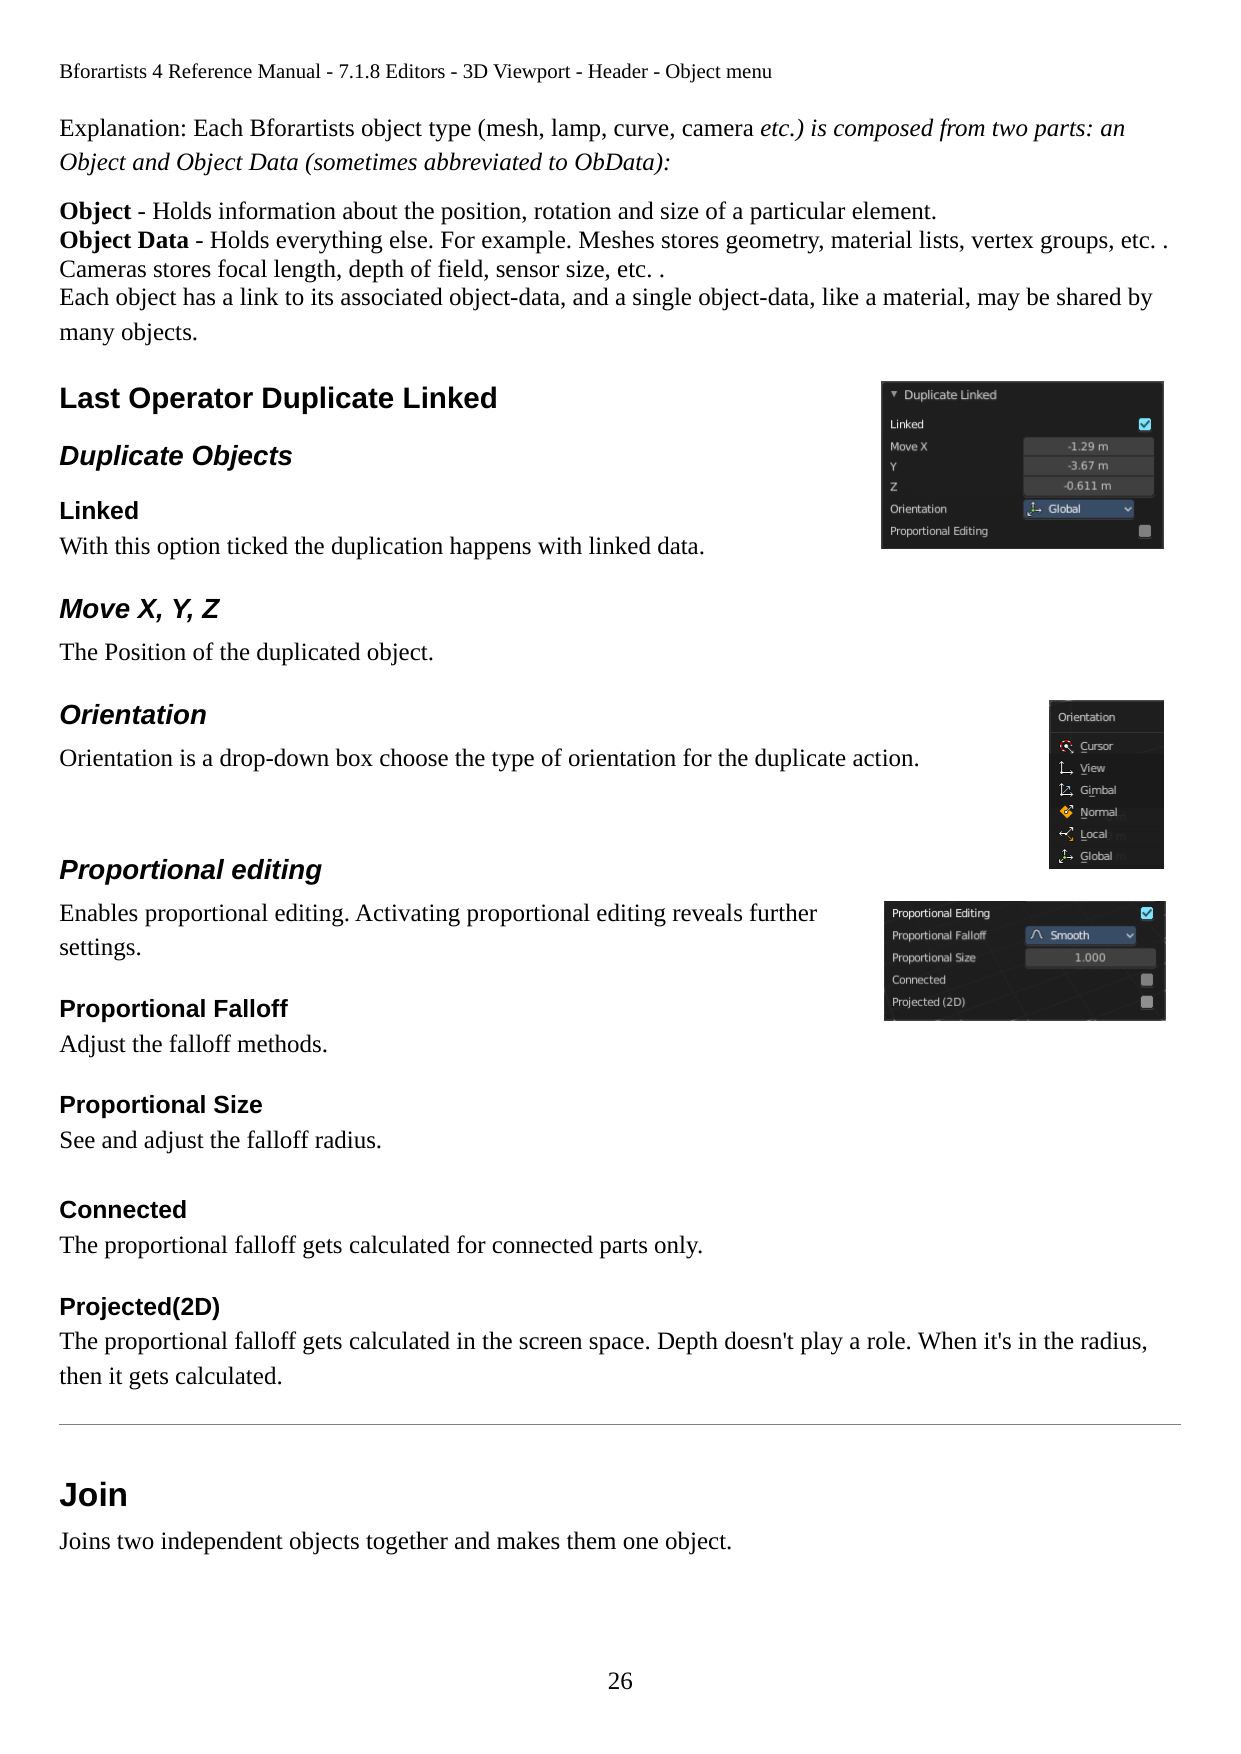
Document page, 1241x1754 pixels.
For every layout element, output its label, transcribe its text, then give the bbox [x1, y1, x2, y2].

subtitle Move X, Y, Z [59, 593, 1181, 624]
subtitle Proportional Size [59, 1090, 1181, 1119]
subtitle Proportional editing [59, 854, 1181, 886]
subtitle Duplicate Objects [59, 439, 881, 471]
text Orientation is a drop-down box choose the type of orientation for the duplicate action. [59, 743, 1049, 772]
subtitle Last Operator Duplicate Linked [59, 381, 881, 414]
subtitle Join [59, 1475, 1181, 1513]
text The proportional falloff gets calculated for connected parts only. [59, 1230, 1181, 1259]
text Enables proportional editing. Activating proportional editing reveals further settings. [59, 898, 1181, 961]
subtitle Linked [59, 496, 881, 525]
picture [884, 901, 1166, 1021]
subtitle Proportional Falloff [59, 994, 1181, 1023]
text The Position of the duplicated object. [59, 637, 1181, 666]
subtitle [1164, 496, 1181, 525]
text The proportional falloff gets calculated in the screen space. Depth doesn't play a role. When it's in the radius, then it gets calculated. [59, 1326, 1181, 1389]
subtitle Orientation [59, 699, 1181, 731]
subtitle Object - Holds information about the position, rotation and size of a particular element. [59, 196, 1181, 225]
text Joins two independent objects together and makes them one object. [59, 1526, 1181, 1555]
subtitle Object Data - Holds everything else. For example. Meshes stores geometry, material lists, vertex groups, etc. . Cameras stores focal length, depth of field, sensor size, etc. . [59, 225, 1181, 282]
picture [881, 381, 1164, 549]
text Each object has a link to its associated object-data, and a single object-data, like a material, may be shared by many objects. [59, 282, 1181, 346]
text With this option ticked the duplication happens with linked data. [59, 531, 1181, 560]
text Adjust the falloff methods. [59, 1029, 1181, 1058]
text Explanation: Each Bforartists object type (mesh, lamp, curve, camera etc.) is composed from two parts: an Object and Object Data (sometimes abbreviated to ObData): [59, 113, 1181, 176]
subtitle Connected [59, 1195, 1181, 1224]
subtitle [1164, 439, 1181, 471]
text See and adjust the falloff radius. [59, 1125, 1181, 1154]
picture [1049, 700, 1164, 869]
subtitle Projected(2D) [59, 1292, 1181, 1320]
